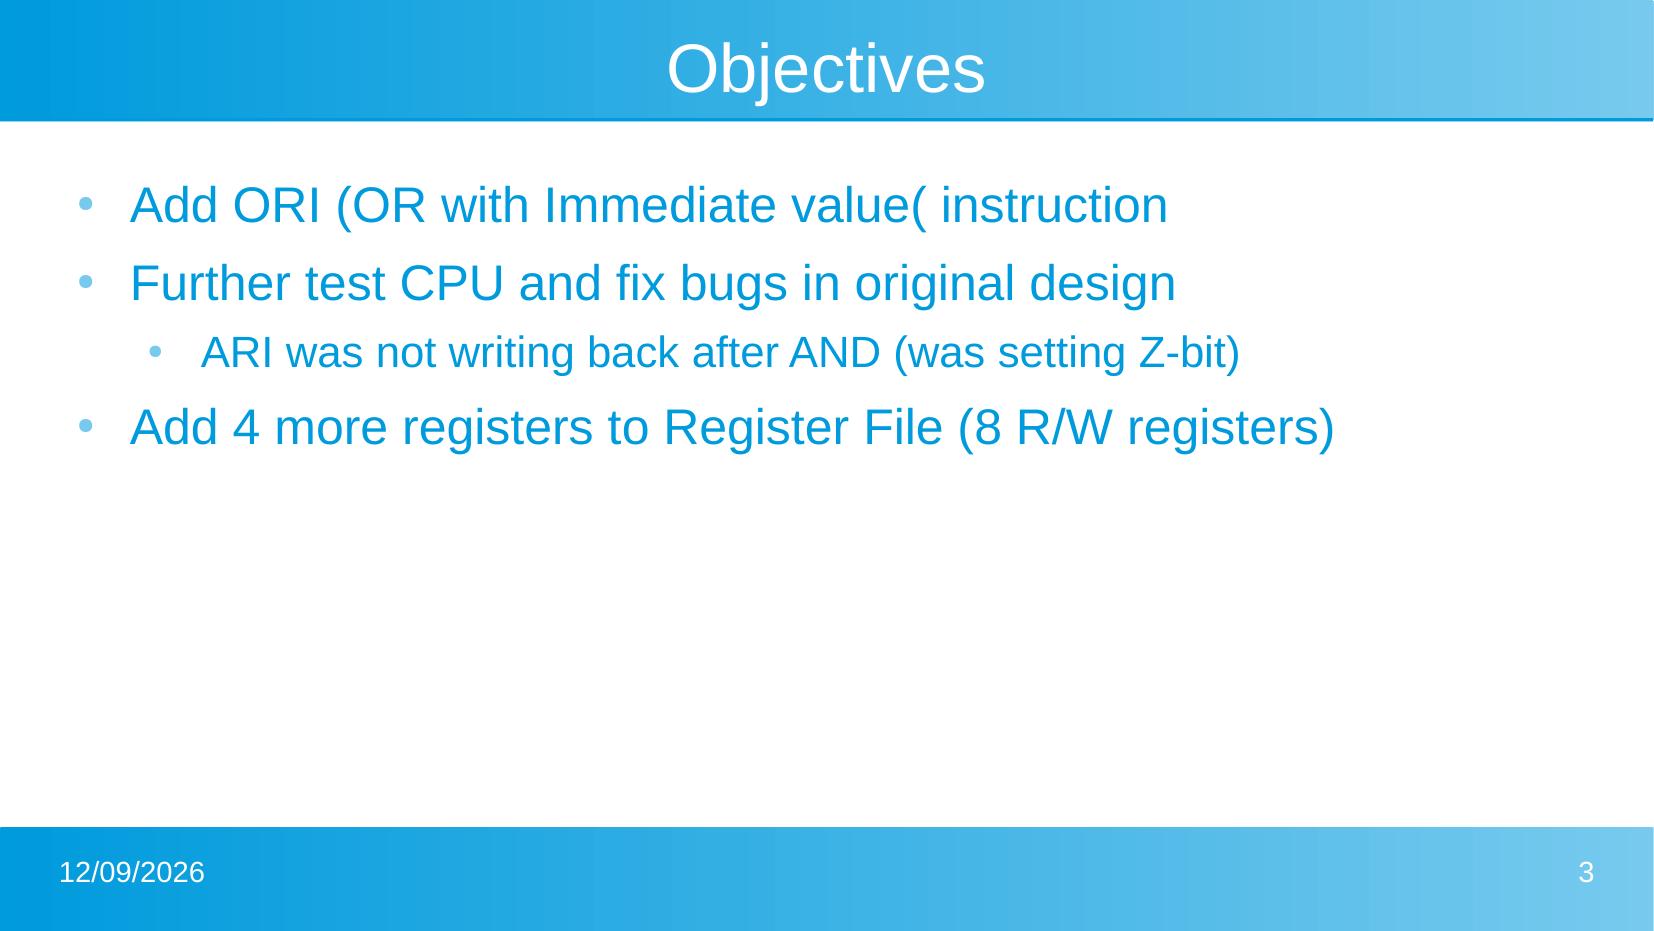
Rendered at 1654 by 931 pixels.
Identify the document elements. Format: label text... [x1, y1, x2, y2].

list Add ORI (OR with Immediate value( instruction Further test CPU and fix bugs in original design ARI was not writing back after AND (was setting Z-bit) Add 4 more registers to Register File (8 R/W registers) [59, 177, 1595, 768]
title Objectives [59, 29, 1595, 108]
